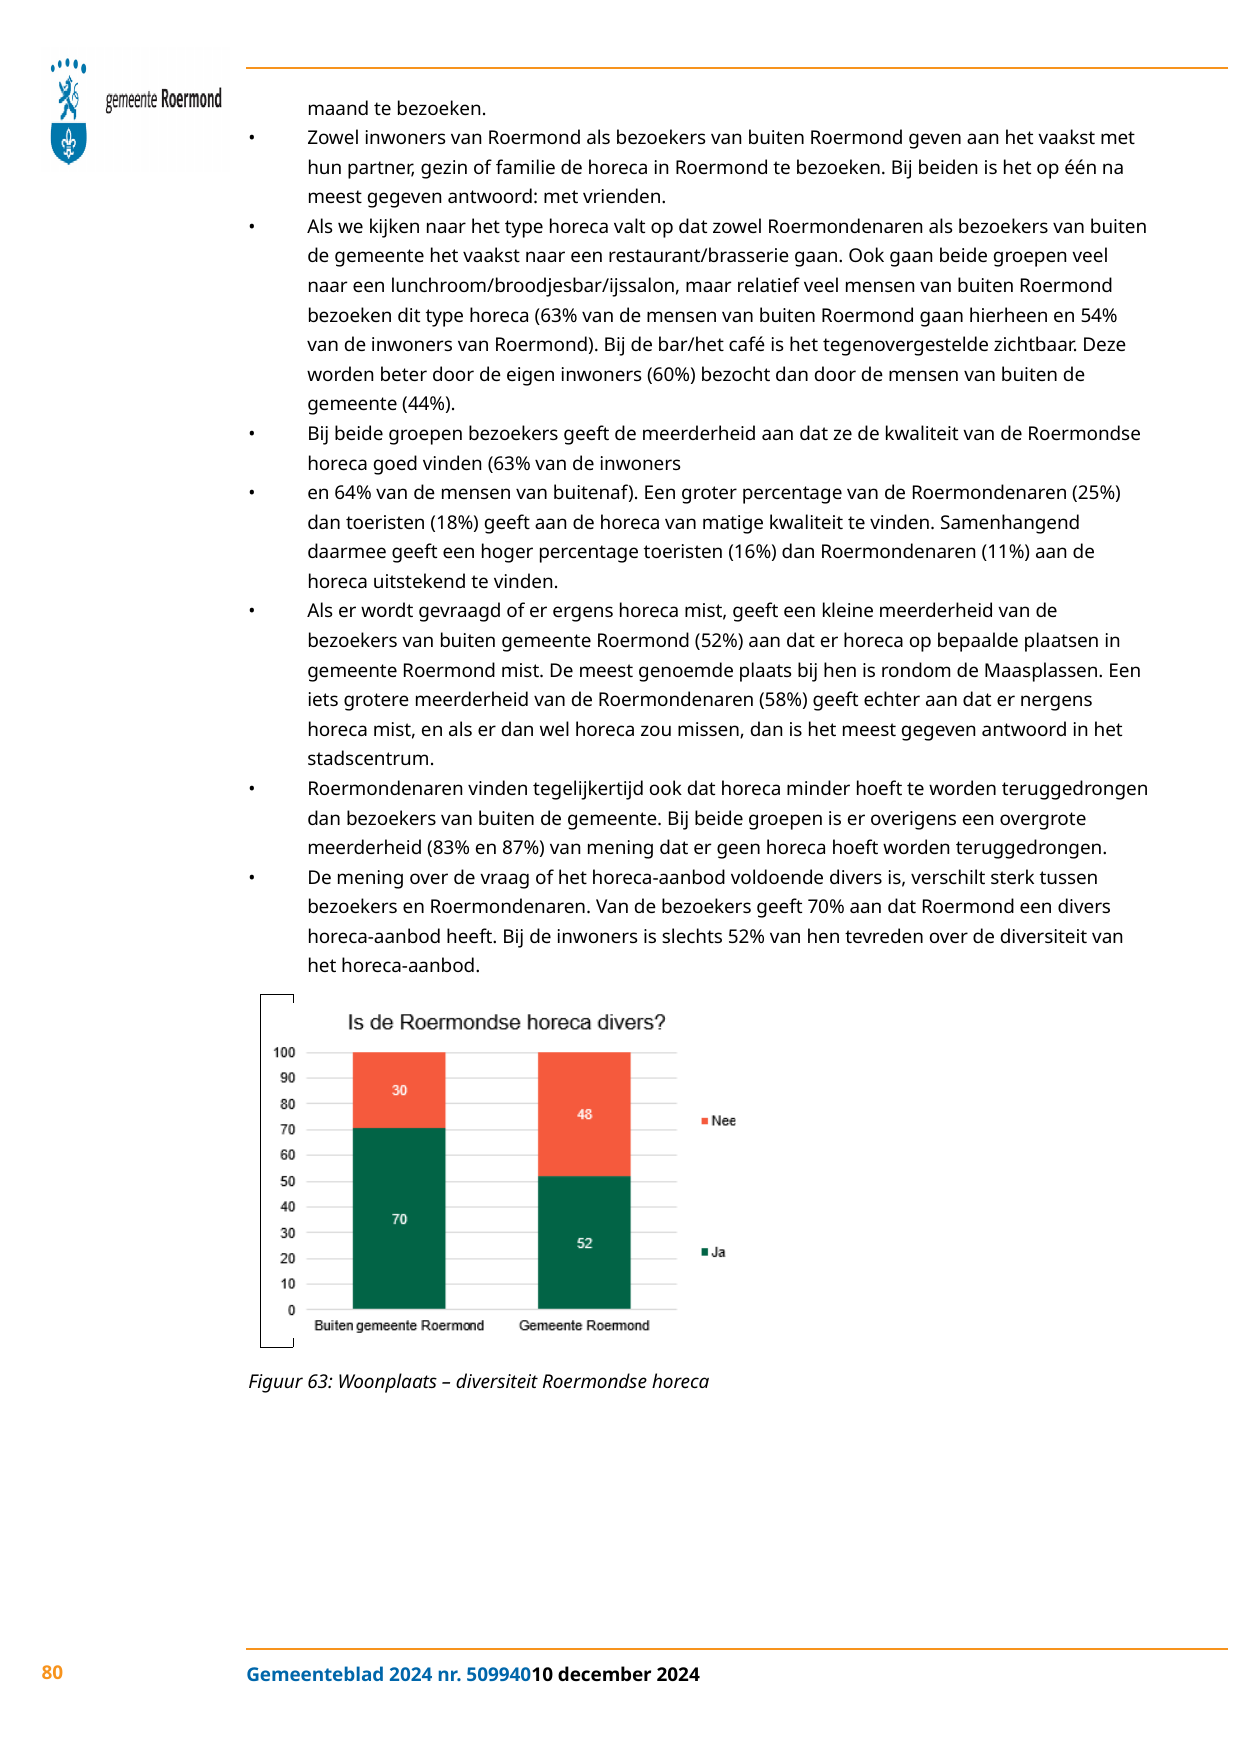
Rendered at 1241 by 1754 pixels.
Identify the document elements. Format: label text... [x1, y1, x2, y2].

list Zowel inwoners van Roermond als bezoekers van buiten Roermond geven aan het vaakst met hun partner, gezin of familie de horeca in Roermond te bezoeken. Bij beiden is het op één na meest gegeven antwoord: met vrienden. [248, 124, 1152, 209]
picture [41, 47, 231, 172]
list en 64% van de mensen van buitenaf). Een groter percentage van de Roermondenaren (25%) dan toeristen (18%) geeft aan de horeca van matige kwaliteit te vinden. Samenhangend daarmee geeft een hoger percentage toeristen (16%) dan Roermondenaren (11%) aan de horeca uitstekend te vinden. [248, 479, 1152, 594]
text Figuur 63: Woonplaats – diversiteit Roermondse horeca [248, 1368, 1152, 1394]
list Bij beide groepen bezoekers geeft de meerderheid aan dat ze de kwaliteit van de Roermondse horeca goed vinden (63% van de inwoners [248, 420, 1152, 476]
picture [268, 1003, 736, 1338]
list Als we kijken naar het type horeca valt op dat zowel Roermondenaren als bezoekers van buiten de gemeente het vaakst naar een restaurant/brasserie gaan. Ook gaan beide groepen veel naar een lunchroom/broodjesbar/ijssalon, maar relatief veel mensen van buiten Roermond bezoeken dit type horeca (63% van de mensen van buiten Roermond gaan hierheen en 54% van de inwoners van Roermond). Bij de bar/het café is het tegenovergestelde zichtbaar. Deze worden beter door de eigen inwoners (60%) bezocht dan door de mensen van buiten de gemeente (44%). [248, 213, 1152, 416]
list De mening over de vraag of het horeca-aanbod voldoende divers is, verschilt sterk tussen bezoekers en Roermondenaren. Van de bezoekers geeft 70% aan dat Roermond een divers horeca-aanbod heeft. Bij de inwoners is slechts 52% van hen tevreden over de diversiteit van het horeca-aanbod. [248, 864, 1152, 978]
list Roermondenaren vinden tegelijkertijd ook dat horeca minder hoeft te worden teruggedrongen dan bezoekers van buiten de gemeente. Bij beide groepen is er overigens een overgrote meerderheid (83% en 87%) van mening dat er geen horeca hoeft worden teruggedrongen. [248, 775, 1152, 860]
list Als er wordt gevraagd of er ergens horeca mist, geeft een kleine meerderheid van de bezoekers van buiten gemeente Roermond (52%) aan dat er horeca op bepaalde plaatsen in gemeente Roermond mist. De meest genoemde plaats bij hen is rondom de Maasplassen. Een iets grotere meerderheid van de Roermondenaren (58%) geeft echter aan dat er nergens horeca mist, en als er dan wel horeca zou missen, dan is het meest gegeven antwoord in het stadscentrum. [248, 598, 1152, 771]
list maand te bezoeken. [248, 95, 1152, 121]
